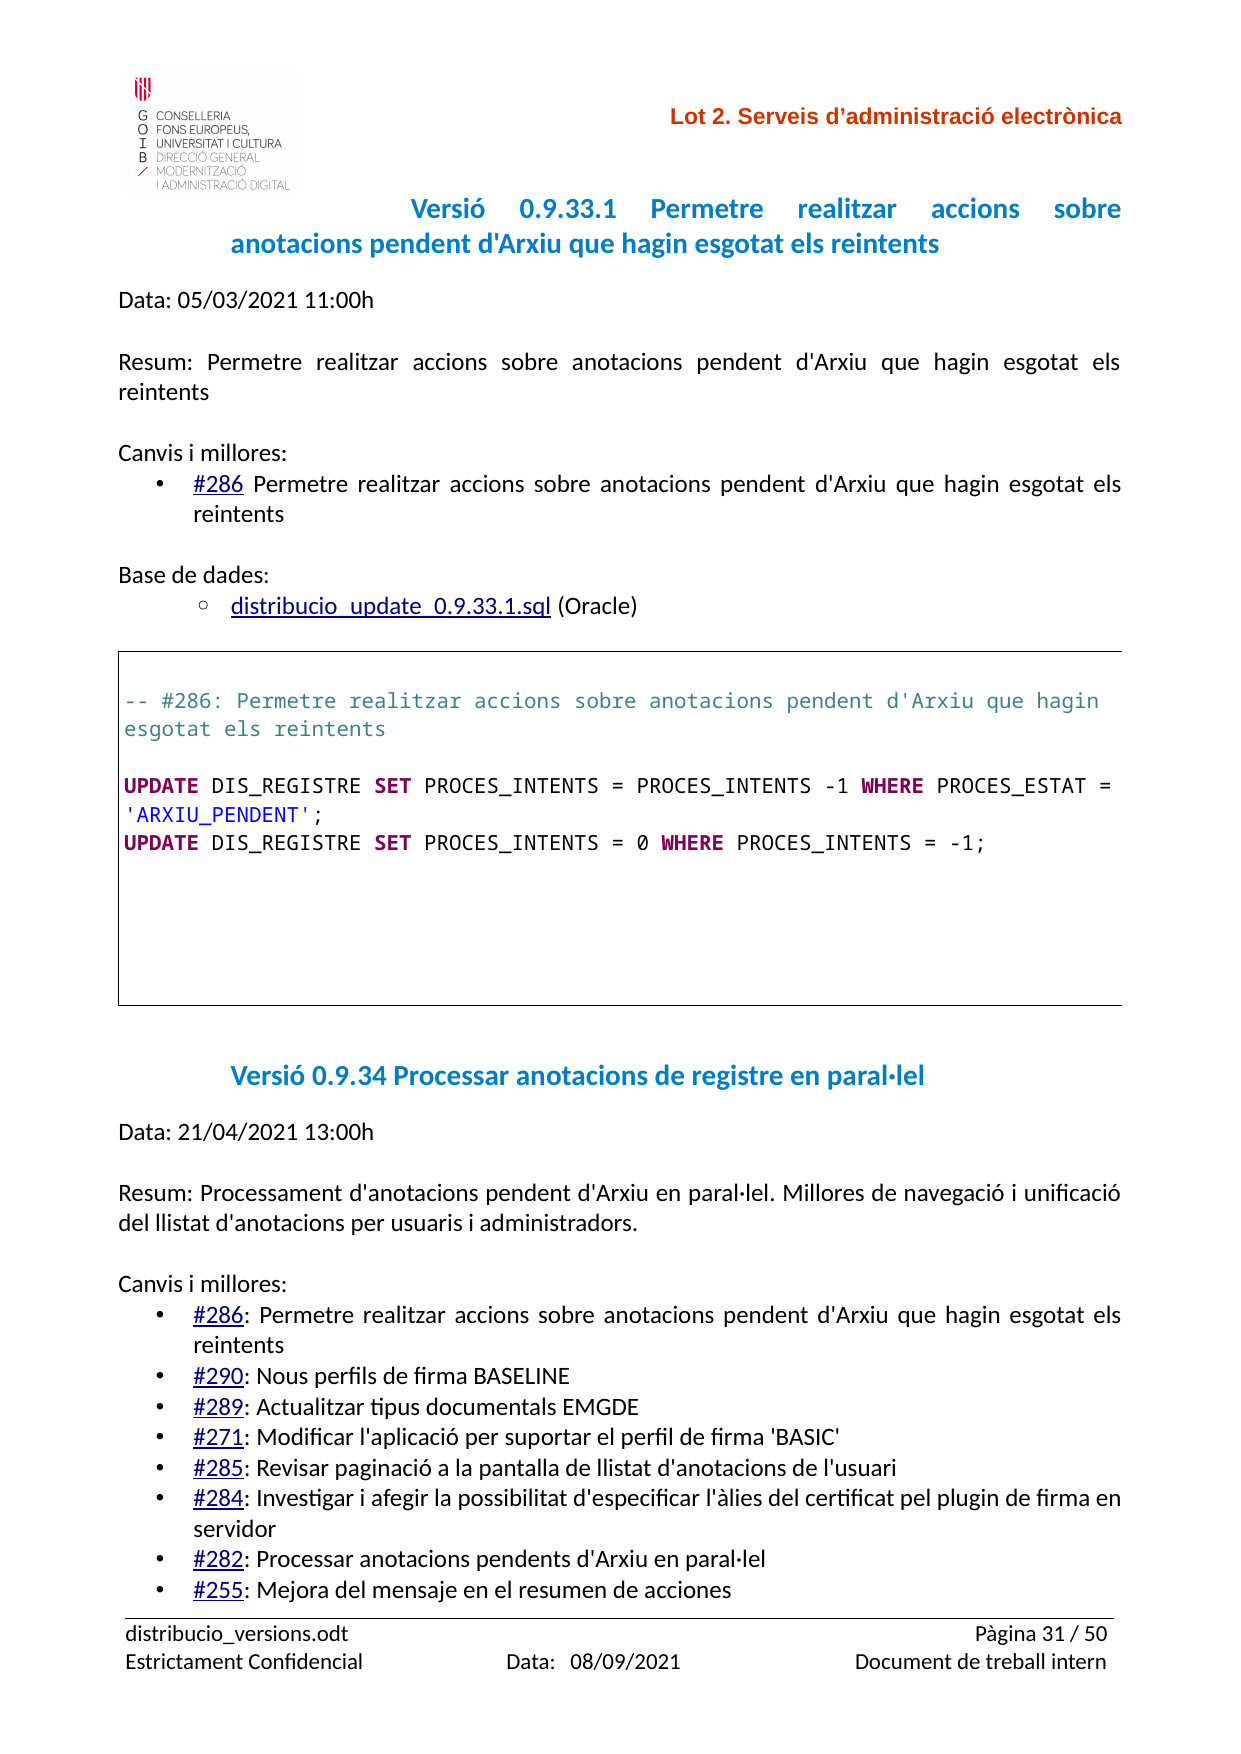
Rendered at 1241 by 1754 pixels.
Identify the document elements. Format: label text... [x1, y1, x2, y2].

picture [126, 70, 299, 197]
list #282: Processar anotacions pendents d'Arxiu en paral·lel [156, 1543, 1122, 1574]
list #290: Nous perfils de firma BASELINE [156, 1360, 1122, 1391]
list #289: Actualitzar tipus documentals EMGDE [156, 1391, 1122, 1421]
text Canvis i millores: [118, 1269, 1122, 1299]
list #285: Revisar paginació a la pantalla de llistat d'anotacions de l'usuari [156, 1452, 1122, 1482]
list #286: Permetre realitzar accions sobre anotacions pendent d'Arxiu que hagin esgotat els reintents [156, 1299, 1122, 1360]
text Resum: Permetre realitzar accions sobre anotacions pendent d'Arxiu que hagin esgotat els reintents [118, 346, 1122, 407]
list #286 Permetre realitzar accions sobre anotacions pendent d'Arxiu que hagin esgotat els reintents [156, 468, 1122, 529]
text Data: 05/03/2021 11:00h [118, 284, 1122, 315]
list #271: Modificar l'aplicació per suportar el perfil de firma 'BASIC' [156, 1421, 1122, 1452]
text Data: 21/04/2021 13:00h [118, 1116, 1122, 1147]
text Canvis i millores: [118, 437, 1122, 468]
subtitle Versió 0.9.33.1 Permetre realitzar accions sobre anotacions pendent d'Arxiu que hagin esgotat els reintents [153, 190, 1122, 261]
table_header -- #286: Permetre realitzar accions sobre anotacions pendent d'Arxiu que hagin esgotat els reintents UPDATE DIS_REGISTRE SET PROCES_INTENTS = PROCES_INTENTS -1 WHERE PROCES_ESTAT = 'ARXIU_PENDENT'; UPDATE DIS_REGISTRE SET PROCES_INTENTS = 0 WHERE PROCES_INTENTS = -1; [119, 652, 1122, 1004]
subtitle Versió 0.9.34 Processar anotacions de registre en paral·lel [153, 1057, 1122, 1092]
list #284: Investigar i afegir la possibilitat d'especificar l'àlies del certificat pel plugin de firma en servidor [156, 1482, 1122, 1543]
text Base de dades: [118, 559, 1122, 590]
list distribucio_update_0.9.33.1.sql (Oracle) [193, 590, 1122, 620]
list #255: Mejora del mensaje en el resumen de acciones [156, 1574, 1122, 1604]
text Resum: Processament d'anotacions pendent d'Arxiu en paral·lel. Millores de navegació i unificació del llistat d'anotacions per usuaris i administradors. [118, 1177, 1122, 1238]
